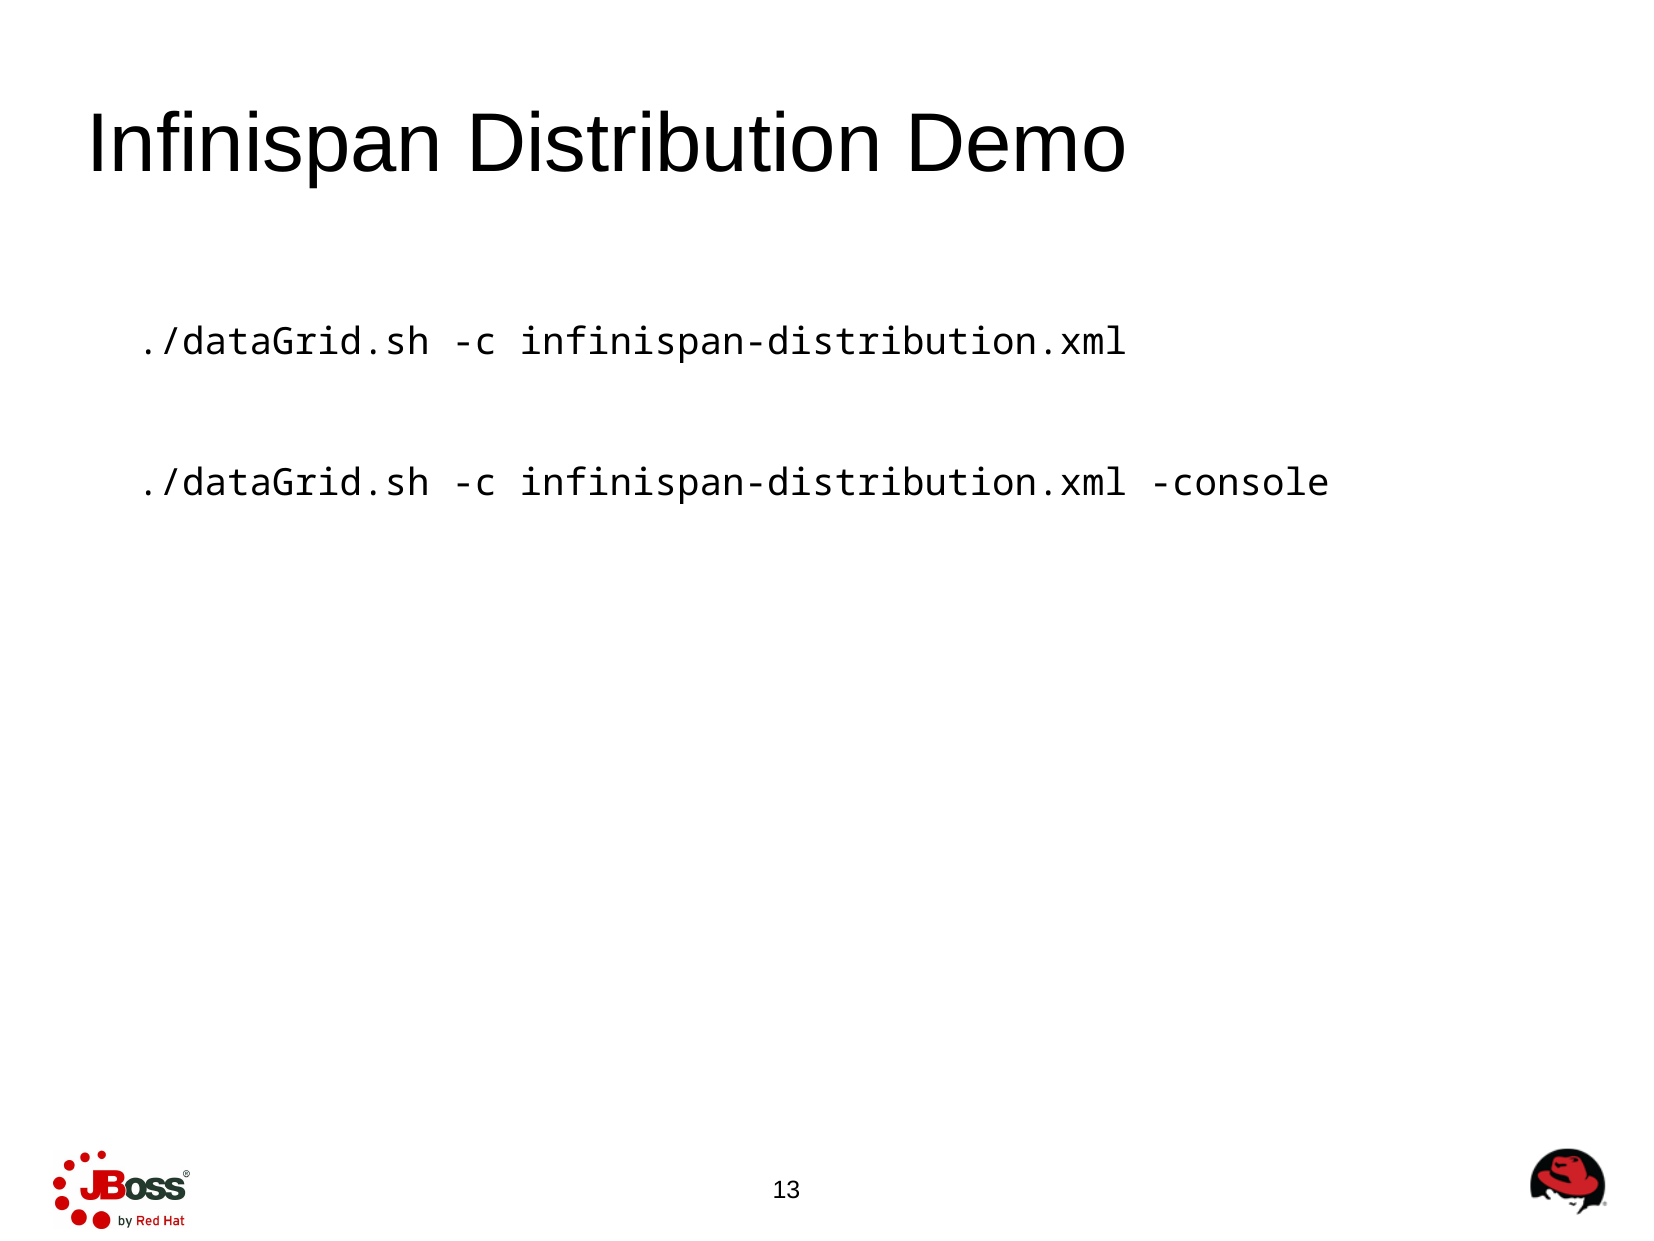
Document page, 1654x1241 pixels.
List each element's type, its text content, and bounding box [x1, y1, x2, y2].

picture [53, 1150, 190, 1229]
picture [1529, 1146, 1613, 1224]
title Infinispan Distribution Demo [86, 49, 1576, 237]
text_box ./dataGrid.sh -c infinispan-distribution.xml [122, 306, 1313, 413]
text_box ./dataGrid.sh -c infinispan-distribution.xml -console [122, 448, 1388, 555]
